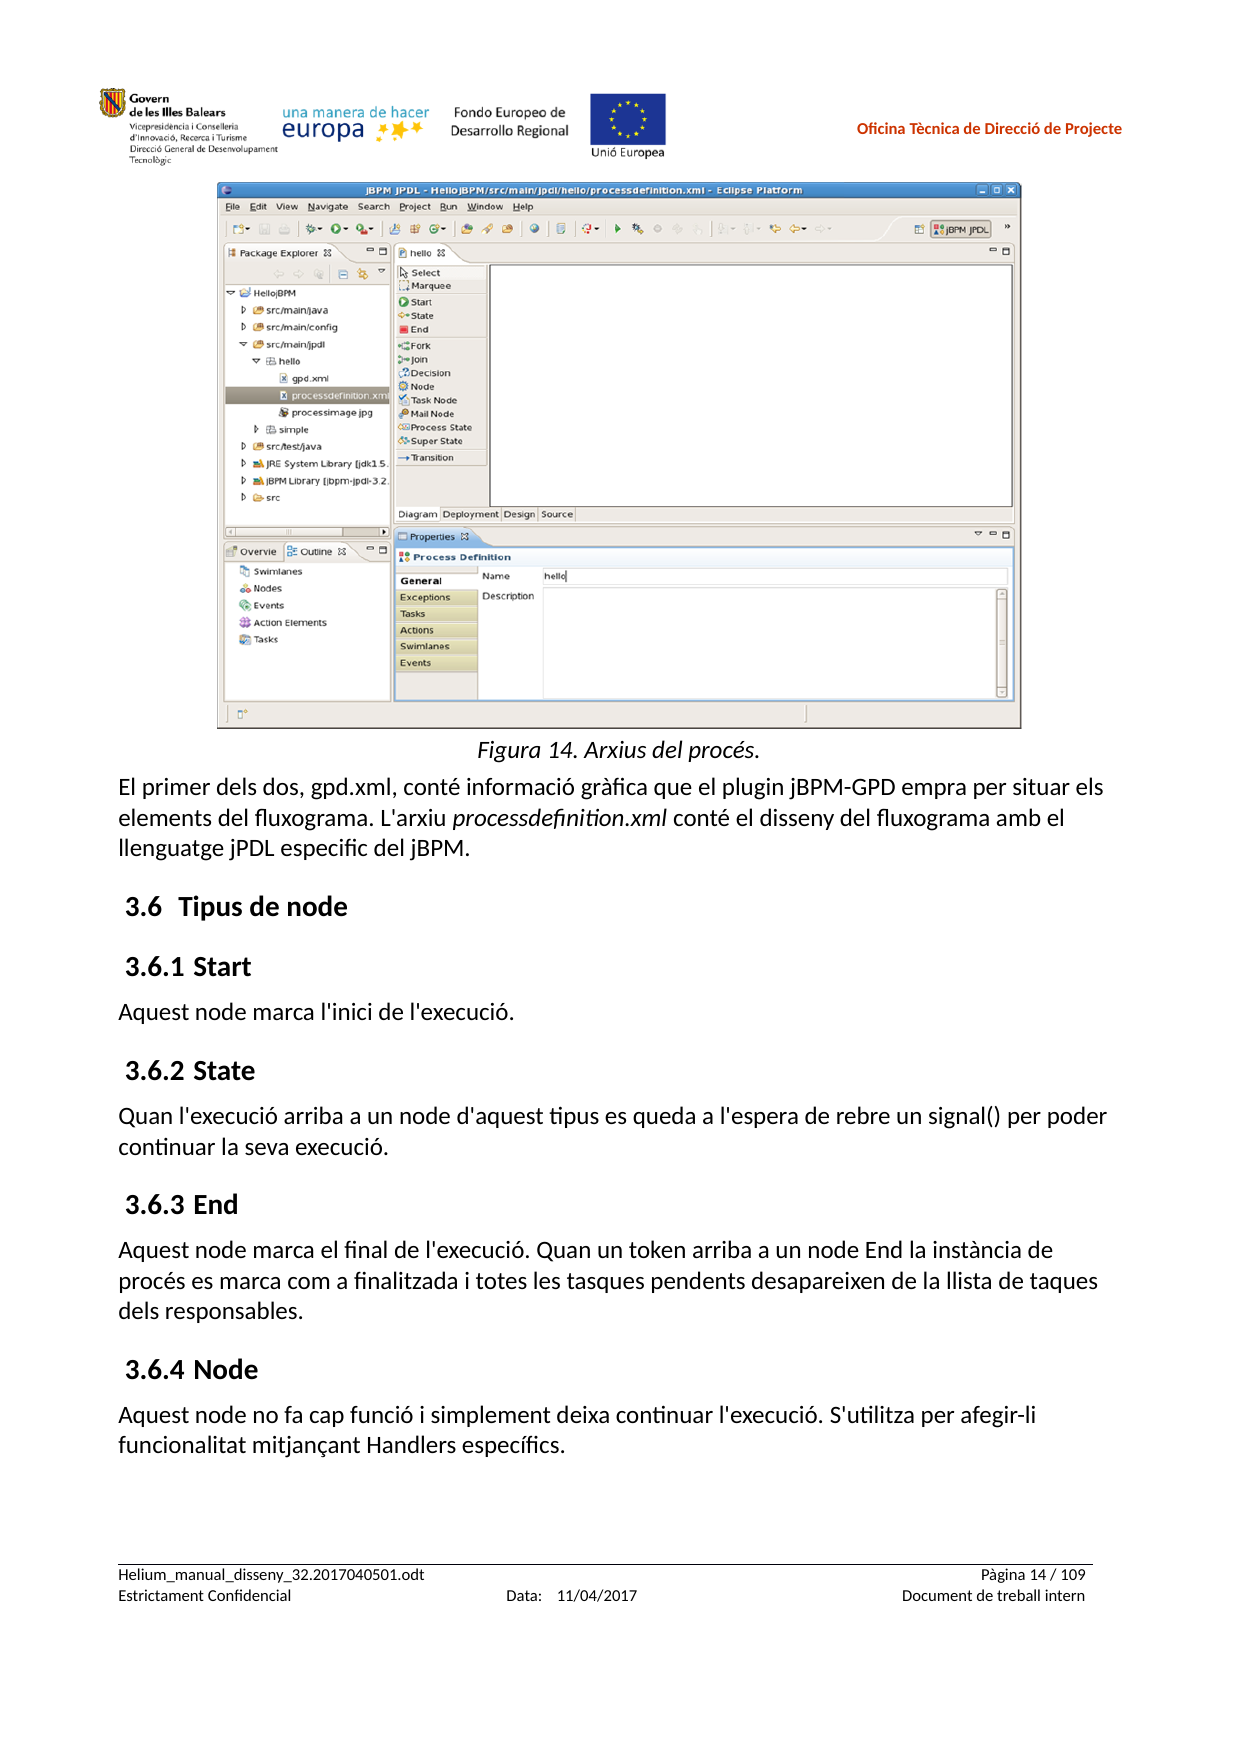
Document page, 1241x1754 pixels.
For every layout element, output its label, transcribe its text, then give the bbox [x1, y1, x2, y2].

picture [99, 87, 668, 166]
text Figura 14. Arxius del procés. [175, 734, 1065, 764]
subtitle Start [118, 948, 1122, 984]
text Aquest node marca el final de l'execució. Quan un token arriba a un node End la instància de procés es marca com a finalitzada i totes les tasques pendents desapareixen de la llista de taques dels responsables. [118, 1234, 1122, 1326]
text Aquest node marca l'inici de l'execució. [118, 996, 1122, 1027]
text Aquest node no fa cap funció i simplement deixa continuar l'execució. S'utilitza per afegir-li funcionalitat mitjançant Handlers específics. [118, 1399, 1122, 1460]
text El primer dels dos, gpd.xml, conté informació gràfica que el plugin jBPM-GPD empra per situar els elements del fluxograma. L'arxiu processdefinition.xml conté el disseny del fluxograma amb el llenguatge jPDL especific del jBPM. [118, 168, 1122, 863]
subtitle End [118, 1186, 1122, 1222]
subtitle Node [118, 1351, 1122, 1386]
subtitle State [118, 1052, 1122, 1088]
text Quan l'execució arriba a un node d'aquest tipus es queda a l'espera de rebre un signal() per poder continuar la seva execució. [118, 1100, 1122, 1161]
subtitle Tipus de node [118, 888, 1122, 923]
picture [215, 180, 1025, 734]
